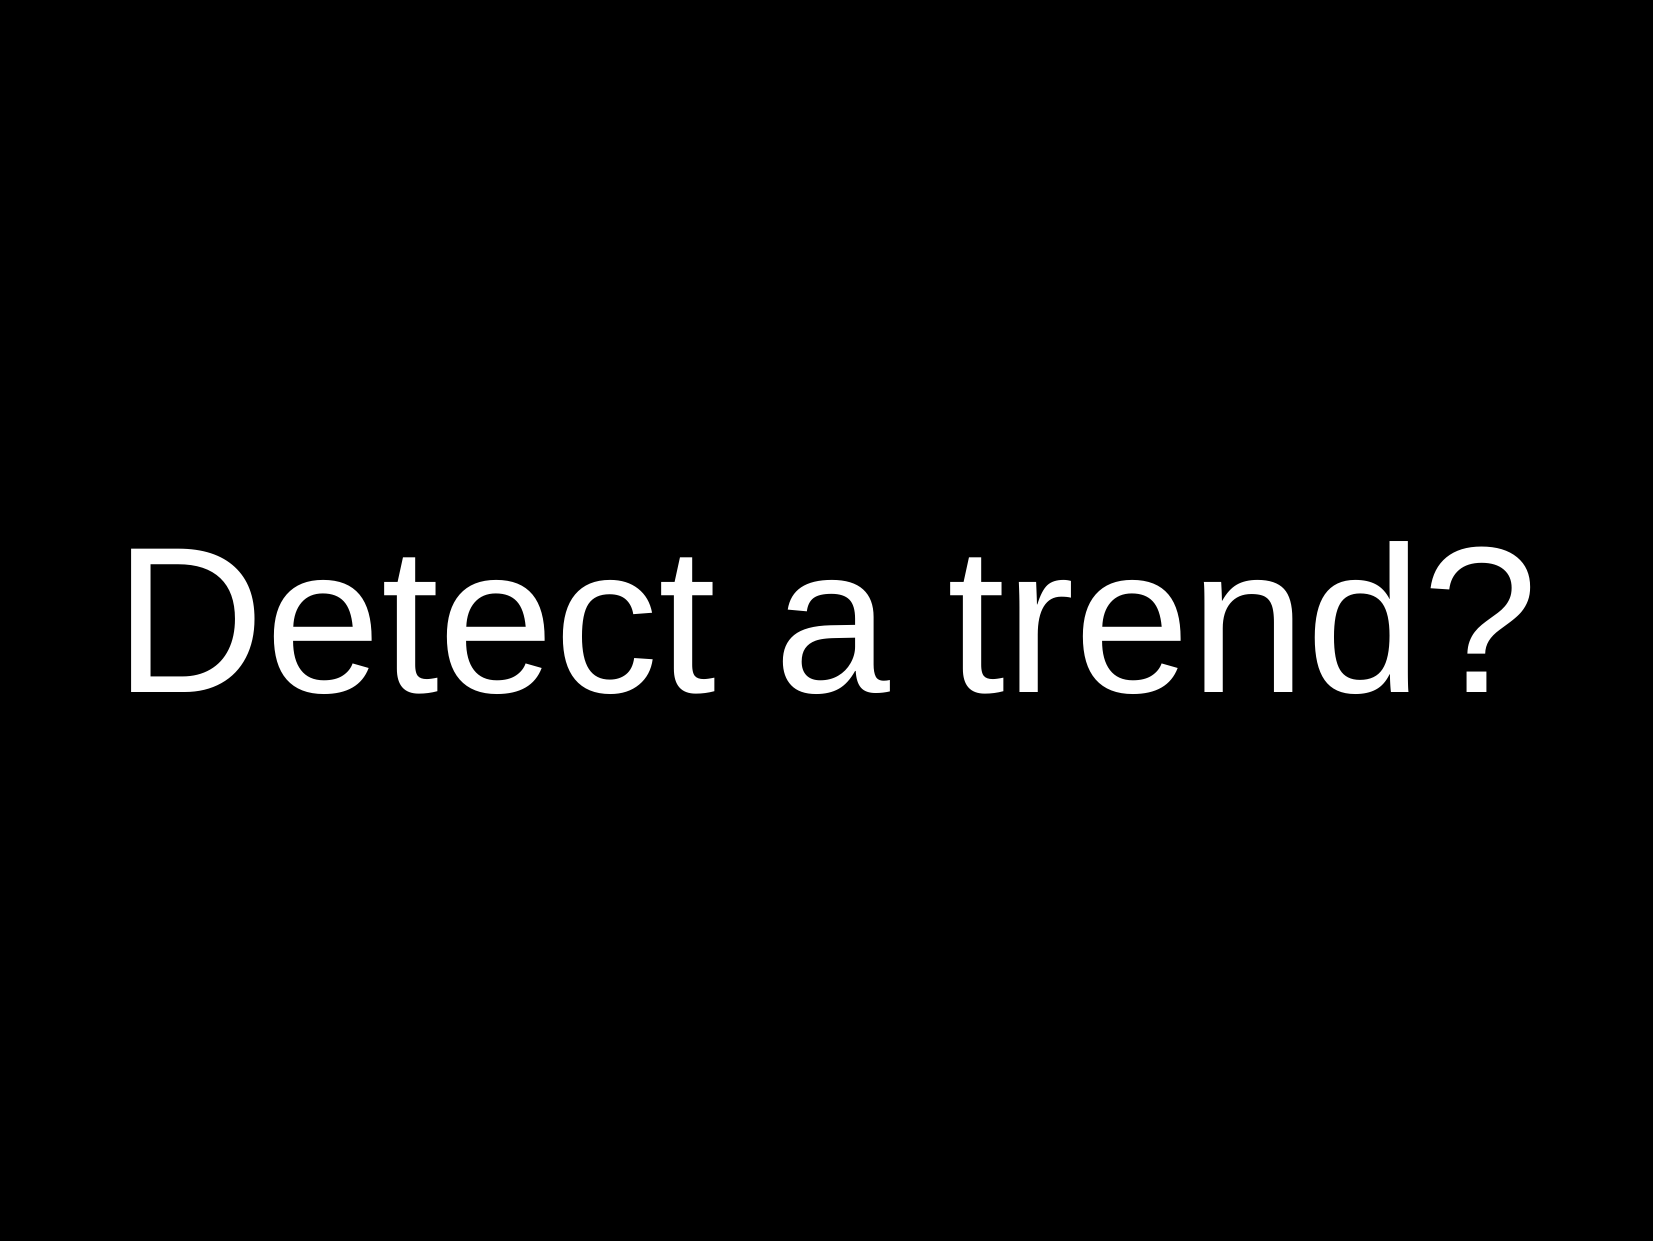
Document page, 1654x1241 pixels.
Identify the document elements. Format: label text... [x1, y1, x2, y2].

title Detect a trend? [82, 108, 1571, 1133]
